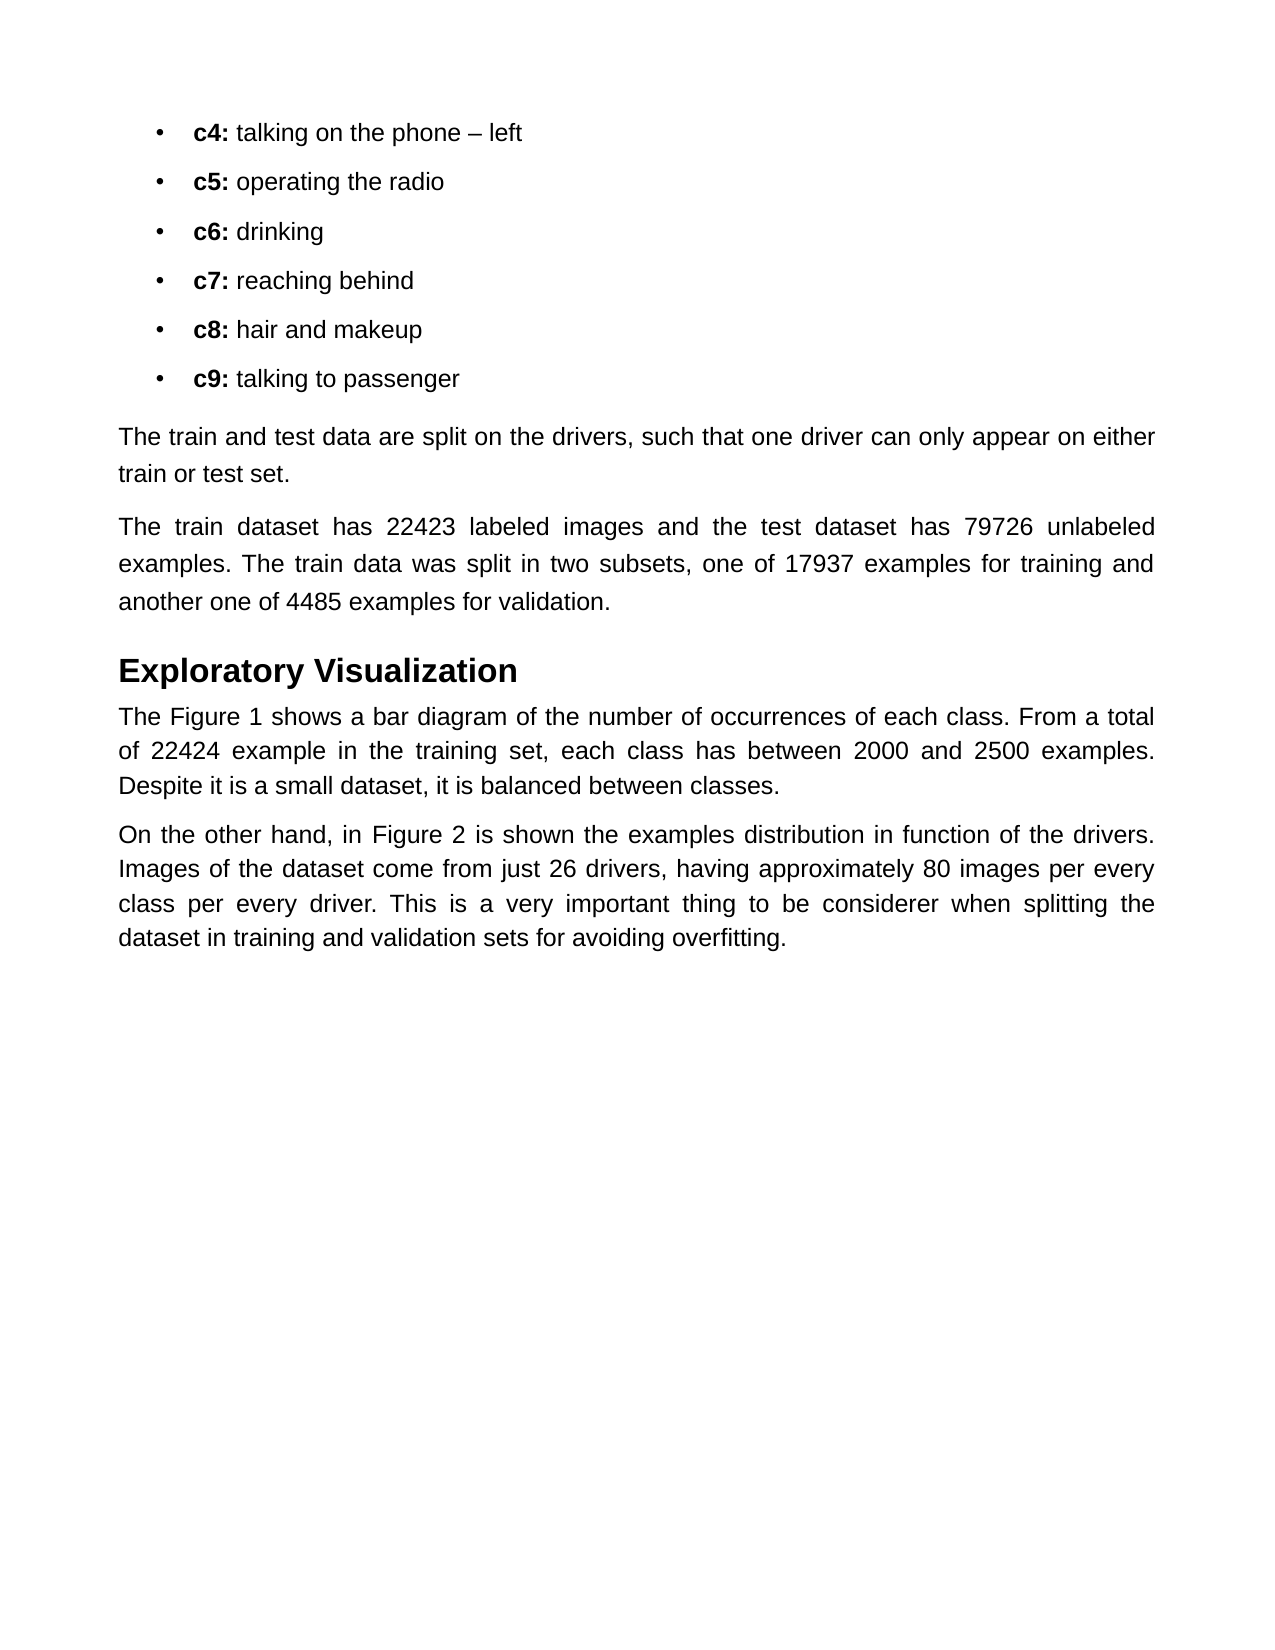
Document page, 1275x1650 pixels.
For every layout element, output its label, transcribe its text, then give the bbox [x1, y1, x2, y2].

list c8: hair and makeup [156, 315, 1157, 344]
text The train dataset has 22423 labeled images and the test dataset has 79726 unlabeled examples. The train data was split in two subsets, one of 17937 examples for training and another one of 4485 examples for validation. [118, 503, 1157, 615]
list c5: operating the radio [156, 167, 1157, 196]
list c4: talking on the phone – left [156, 118, 1157, 147]
text The train and test data are split on the drivers, such that one driver can only appear on either train or test set. [118, 413, 1157, 488]
list c7: reaching behind [156, 266, 1157, 294]
list c6: drinking [156, 216, 1157, 245]
subtitle Exploratory Visualization [118, 651, 1157, 689]
text The Figure 1 shows a bar diagram of the number of occurrences of each class. From a total of 22424 example in the training set, each class has between 2000 and 2500 examples. Despite it is a small dataset, it is balanced between classes. [118, 702, 1157, 799]
list c9: talking to passenger [156, 364, 1157, 393]
text On the other hand, in Figure 2 is shown the examples distribution in function of the drivers. Images of the dataset come from just 26 drivers, having approximately 80 images per every class per every driver. This is a very important thing to be considerer when splitting the dataset in training and validation sets for avoiding overfitting. [118, 820, 1157, 952]
